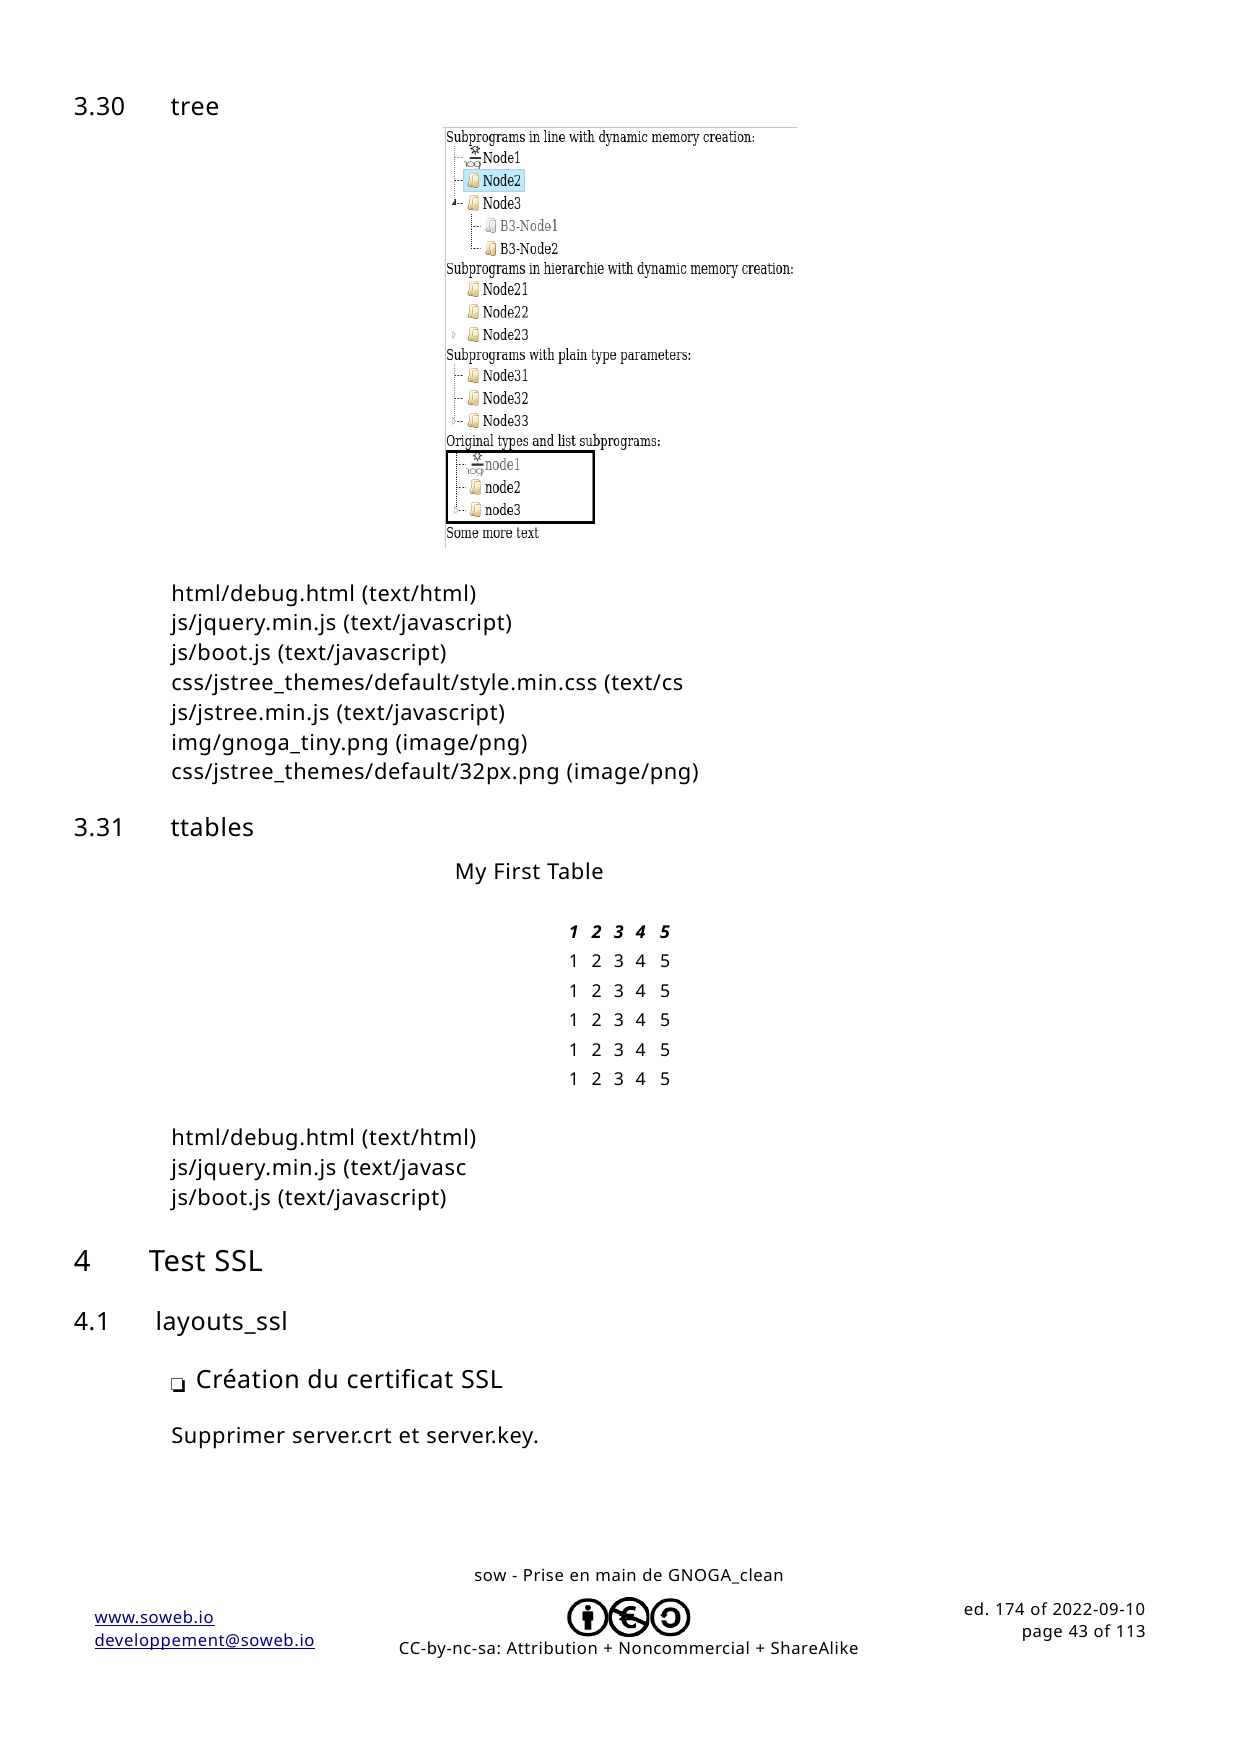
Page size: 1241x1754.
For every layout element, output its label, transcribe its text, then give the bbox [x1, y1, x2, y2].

table_header 1 [562, 915, 585, 945]
table_cell 2 [585, 1063, 607, 1092]
text Supprimer server.crt et server.key. [171, 1420, 1152, 1450]
table_cell 5 [651, 1004, 678, 1033]
table_cell 1 [562, 1004, 585, 1033]
subtitle ttables [74, 810, 1152, 844]
table_cell 1 [562, 1063, 585, 1092]
text img/gnoga_tiny.png (image/png) [171, 727, 1152, 756]
table_cell 4 [630, 974, 651, 1004]
table_cell 4 [630, 1063, 651, 1092]
text js/boot.js (text/javascript) [171, 637, 1152, 667]
text js/jquery.min.js (text/javasc [171, 1152, 1152, 1181]
text html/debug.html (text/html) [171, 578, 1152, 607]
table_cell 5 [651, 1063, 678, 1092]
table_cell 3 [608, 1063, 629, 1092]
table_cell 3 [608, 1004, 629, 1033]
table_cell 2 [585, 974, 607, 1004]
subtitle Création du certificat SSL [171, 1362, 1152, 1408]
table_cell 4 [630, 1004, 651, 1033]
table_cell 5 [651, 945, 678, 974]
text js/boot.js (text/javascript) [171, 1181, 1152, 1211]
table_cell 2 [585, 1033, 607, 1063]
picture [566, 1597, 691, 1637]
table_cell 3 [608, 1033, 629, 1063]
table_cell 3 [608, 945, 629, 974]
text js/jstree.min.js (text/javascript) [171, 697, 1152, 727]
table_cell 4 [630, 1033, 651, 1063]
text css/jstree_themes/default/32px.png (image/png) [171, 756, 1152, 786]
table_cell 3 [608, 974, 629, 1004]
table_cell 1 [562, 945, 585, 974]
subtitle Test SSL [74, 1241, 1152, 1280]
table_header 2 [585, 915, 607, 945]
table_cell 4 [630, 945, 651, 974]
table_header 3 [608, 915, 629, 945]
table_header 5 [651, 915, 678, 945]
text css/jstree_themes/default/style.min.css (text/cs [171, 667, 1152, 697]
table_cell 2 [585, 1004, 607, 1033]
text My First Table [171, 856, 1152, 885]
subtitle layouts_ssl [74, 1304, 1152, 1338]
text js/jquery.min.js (text/javascript) [171, 607, 1152, 637]
table_header 4 [630, 915, 651, 945]
text html/debug.html (text/html) [171, 1122, 1152, 1152]
table_cell 5 [651, 1033, 678, 1063]
picture [442, 122, 798, 548]
table_cell 2 [585, 945, 607, 974]
table_cell 1 [562, 1033, 585, 1063]
table_cell 5 [651, 974, 678, 1004]
subtitle tree [74, 88, 1152, 123]
table_cell 1 [562, 974, 585, 1004]
